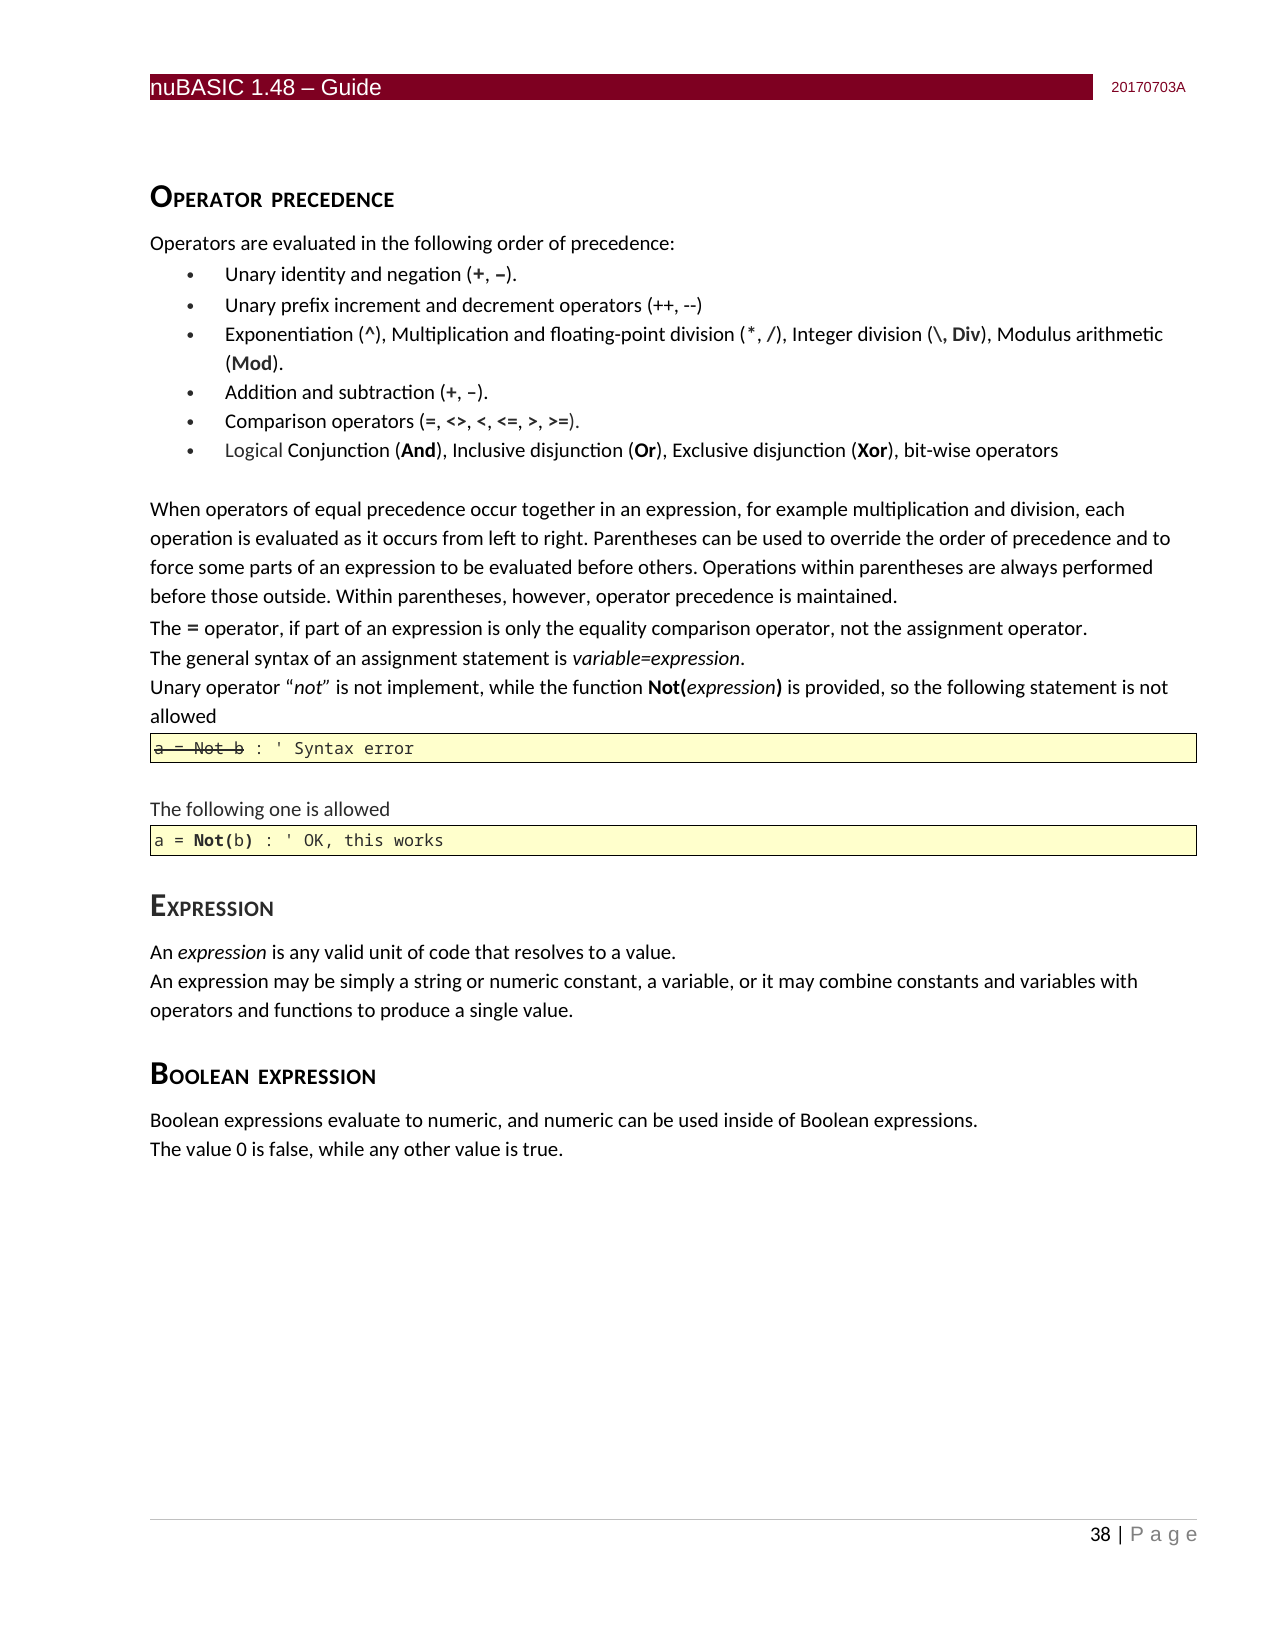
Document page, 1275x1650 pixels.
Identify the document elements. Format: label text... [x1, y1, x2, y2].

list Exponentiation (^), Multiplication and floating-point division (*, /), Integer division (\, Div), Modulus arithmetic (Mod). [187, 321, 1197, 376]
subtitle Boolean expression [150, 1052, 1197, 1092]
subtitle Operator precedence [150, 175, 1197, 216]
text The value 0 is false, while any other value is true. [150, 1136, 1197, 1161]
text Operators are evaluated in the following order of precedence: [150, 230, 1197, 256]
list Unary identity and negation (+, –). [187, 259, 1197, 288]
list Unary prefix increment and decrement operators (++, --) [187, 292, 1197, 317]
text An expression may be simply a string or numeric constant, a variable, or it may combine constants and variables with operators and functions to produce a single value. [150, 968, 1197, 1023]
text The = operator, if part of an expression is only the equality comparison operator, not the assignment operator. [150, 613, 1197, 641]
list a = Not(b) : ' OK, this works [151, 826, 1196, 855]
list Logical Conjunction (And), Inclusive disjunction (Or), Exclusive disjunction (Xor), bit-wise operators [187, 438, 1197, 463]
text The following one is allowed [150, 796, 1197, 821]
list a = Not b : ' Syntax error [151, 734, 1196, 762]
list Comparison operators (=, <>, <, <=, >, >=). [187, 408, 1197, 434]
text An expression is any valid unit of code that resolves to a value. [150, 939, 1197, 964]
text When operators of equal precedence occur together in an expression, for example multiplication and division, each operation is evaluated as it occurs from left to right. Parentheses can be used to override the order of precedence and to force some parts of an expression to be evaluated before others. Operations within parentheses are always performed before those outside. Within parentheses, however, operator precedence is maintained. [150, 496, 1197, 609]
text Boolean expressions evaluate to numeric, and numeric can be used inside of Boolean expressions. [150, 1107, 1197, 1132]
subtitle Expression [150, 884, 1197, 925]
list Addition and subtraction (+, –). [187, 379, 1197, 405]
text The general syntax of an assignment statement is variable=expression. [150, 645, 1197, 671]
text Unary operator “not” is not implement, while the function Not(expression) is provided, so the following statement is not allowed [150, 674, 1197, 729]
